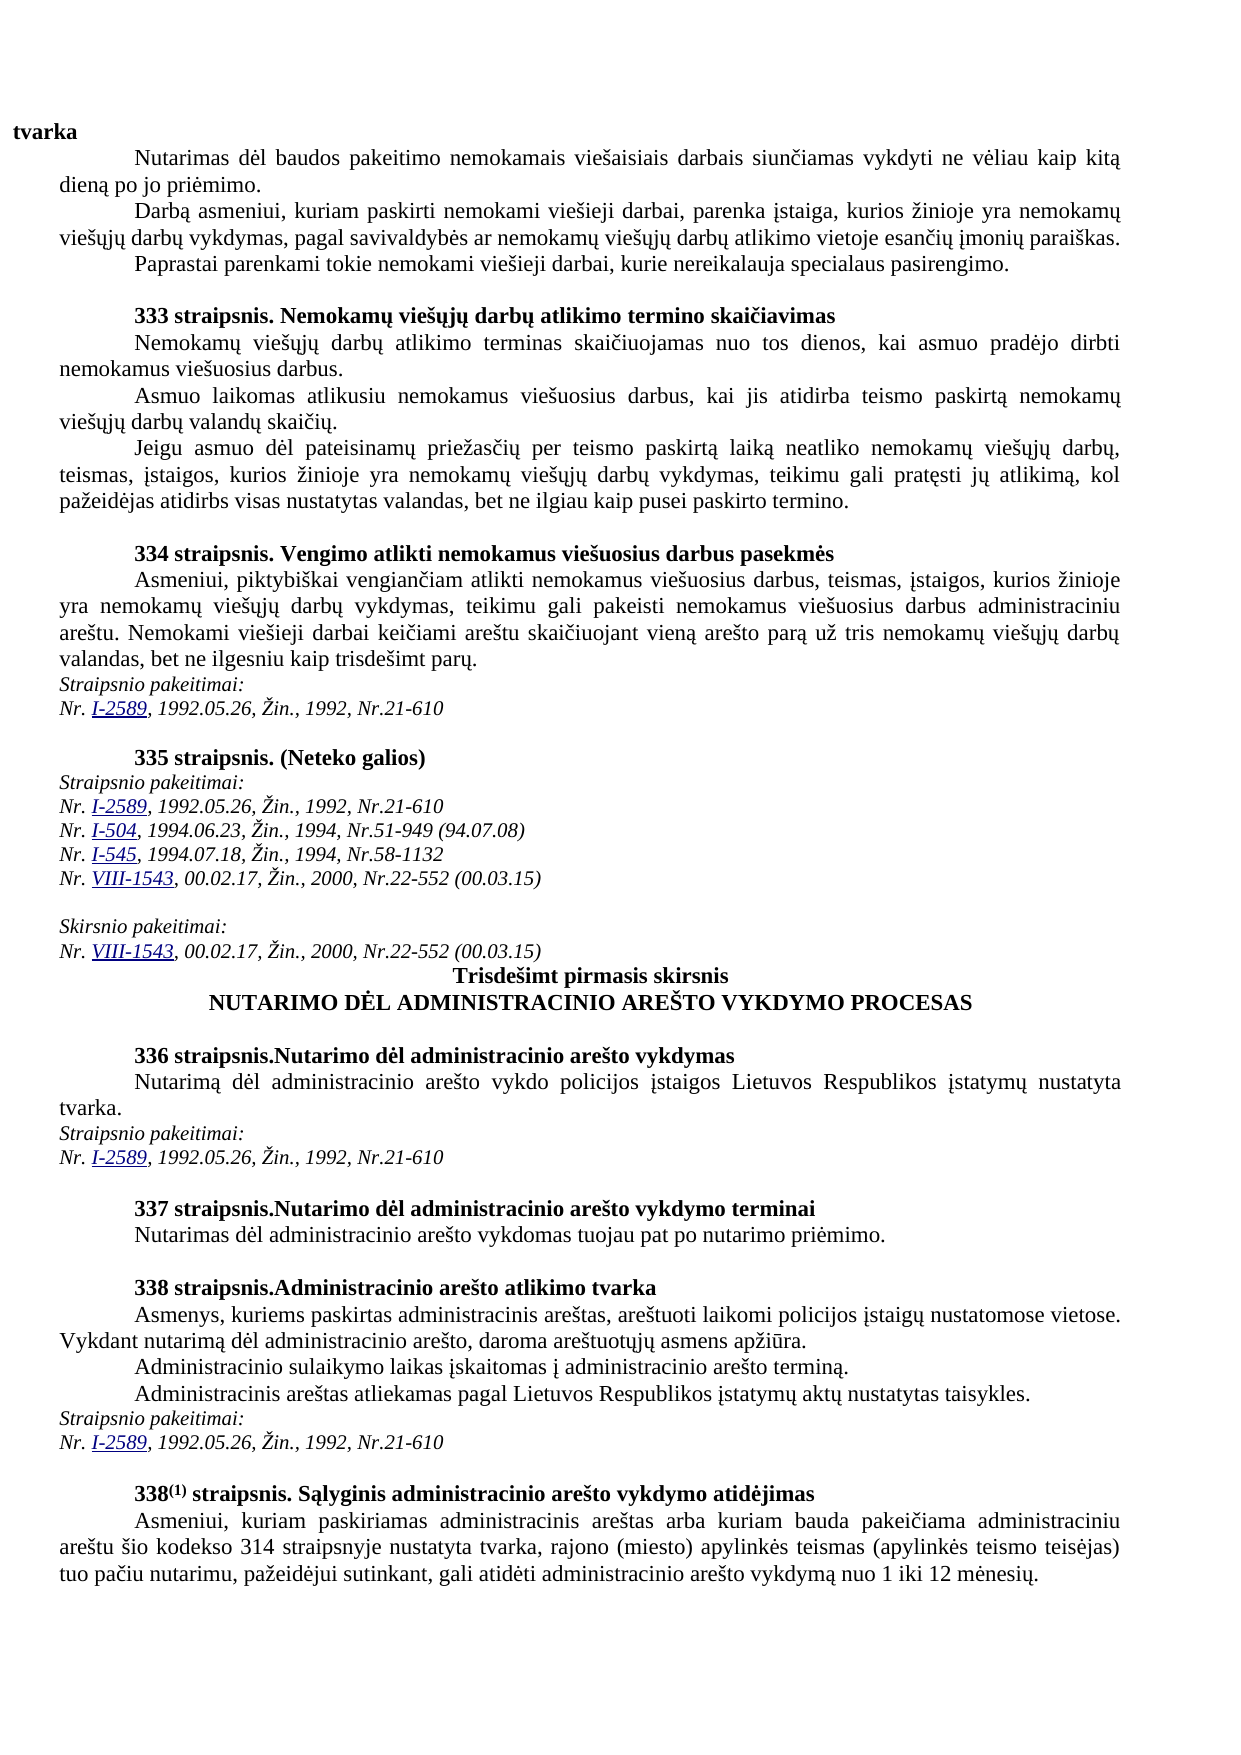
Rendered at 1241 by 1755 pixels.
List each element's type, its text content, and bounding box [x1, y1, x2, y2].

text Asmenys, kuriems paskirtas administracinis areštas, areštuoti laikomi policijos įstaigų nustatomose vietose. Vykdant nutarimą dėl administracinio arešto, daroma areštuotųjų asmens apžiūra. [59, 1301, 1122, 1353]
text Nutarimas dėl administracinio arešto vykdomas tuojau pat po nutarimo priėmimo. [59, 1222, 1122, 1248]
text Nemokamų viešųjų darbų atlikimo terminas skaičiuojamas nuo tos dienos, kai asmuo pradėjo dirbti nemokamus viešuosius darbus. [59, 329, 1122, 382]
text Trisdešimt pirmasis skirsnis [59, 963, 1122, 989]
text Straipsnio pakeitimai: [59, 1121, 1122, 1145]
text Administracinis areštas atliekamas pagal Lietuvos Respublikos įstatymų aktų nustatytas taisykles. [59, 1380, 1122, 1406]
text Nr. I-2589, 1992.05.26, Žin., 1992, Nr.21-610 [59, 1430, 1122, 1454]
text Nr. I-504, 1994.06.23, Žin., 1994, Nr.51-949 (94.07.08) [59, 818, 1122, 842]
text Asmeniui, piktybiškai vengiančiam atlikti nemokamus viešuosius darbus, teismas, įstaigos, kurios žinioje yra nemokamų viešųjų darbų vykdymas, teikimu gali pakeisti nemokamus viešuosius darbus administraciniu areštu. Nemokami viešieji darbai keičiami areštu skaičiuojant vieną arešto parą už tris nemokamų viešųjų darbų valandas, bet ne ilgesniu kaip trisdešimt parų. [59, 566, 1122, 672]
text Nr. VIII-1543, 00.02.17, Žin., 2000, Nr.22-552 (00.03.15) [59, 866, 1122, 890]
text 337 straipsnis.Nutarimo dėl administracinio arešto vykdymo terminai [59, 1195, 1122, 1222]
text Paprastai parenkami tokie nemokami viešieji darbai, kurie nereikalauja specialaus pasirengimo. [59, 250, 1122, 276]
text Skirsnio pakeitimai: [59, 914, 1122, 938]
text Nr. I-545, 1994.07.18, Žin., 1994, Nr.58-1132 [59, 842, 1122, 866]
text Asmeniui, kuriam paskiriamas administracinis areštas arba kuriam bauda pakeičiama administraciniu areštu šio kodekso 314 straipsnyje nustatyta tvarka, rajono (miesto) apylinkės teismas (apylinkės teismo teisėjas) tuo pačiu nutarimu, pažeidėjui sutinkant, gali atidėti administracinio arešto vykdymą nuo 1 iki 12 mėnesių. [59, 1507, 1122, 1586]
text Nr. I-2589, 1992.05.26, Žin., 1992, Nr.21-610 [59, 794, 1122, 818]
text Nr. VIII-1543, 00.02.17, Žin., 2000, Nr.22-552 (00.03.15) [59, 938, 1122, 963]
text Jeigu asmuo dėl pateisinamų priežasčių per teismo paskirtą laiką neatliko nemokamų viešųjų darbų, teismas, įstaigos, kurios žinioje yra nemokamų viešųjų darbų vykdymas, teikimu gali pratęsti jų atlikimą, kol pažeidėjas atidirbs visas nustatytas valandas, bet ne ilgiau kaip pusei paskirto termino. [59, 434, 1122, 513]
text tvarka [13, 118, 1122, 144]
text 338(1) straipsnis. Sąlyginis administracinio arešto vykdymo atidėjimas [59, 1481, 1122, 1507]
text NUTARIMO DĖL ADMINISTRACINIO AREŠTO VYKDYMO PROCESAS [59, 989, 1122, 1015]
text Administracinio sulaikymo laikas įskaitomas į administracinio arešto terminą. [59, 1353, 1122, 1380]
text 336 straipsnis.Nutarimo dėl administracinio arešto vykdymas [59, 1042, 1122, 1068]
text Nutarimas dėl baudos pakeitimo nemokamais viešaisiais darbais siunčiamas vykdyti ne vėliau kaip kitą dieną po jo priėmimo. [59, 144, 1122, 197]
text 333 straipsnis. Nemokamų viešųjų darbų atlikimo termino skaičiavimas [59, 303, 1122, 329]
text 335 straipsnis. (Neteko galios) [59, 744, 1122, 770]
text 338 straipsnis.Administracinio arešto atlikimo tvarka [59, 1274, 1122, 1301]
text 334 straipsnis. Vengimo atlikti nemokamus viešuosius darbus pasekmės [59, 540, 1122, 566]
text Straipsnio pakeitimai: [59, 672, 1122, 696]
text Nr. I-2589, 1992.05.26, Žin., 1992, Nr.21-610 [59, 696, 1122, 720]
text Straipsnio pakeitimai: [59, 1406, 1122, 1430]
text Asmuo laikomas atlikusiu nemokamus viešuosius darbus, kai jis atidirba teismo paskirtą nemokamų viešųjų darbų valandų skaičių. [59, 382, 1122, 434]
text Nutarimą dėl administracinio arešto vykdo policijos įstaigos Lietuvos Respublikos įstatymų nustatyta tvarka. [59, 1068, 1122, 1121]
text Nr. I-2589, 1992.05.26, Žin., 1992, Nr.21-610 [59, 1145, 1122, 1169]
text Darbą asmeniui, kuriam paskirti nemokami viešieji darbai, parenka įstaiga, kurios žinioje yra nemokamų viešųjų darbų vykdymas, pagal savivaldybės ar nemokamų viešųjų darbų atlikimo vietoje esančių įmonių paraiškas. [59, 197, 1122, 250]
text Straipsnio pakeitimai: [59, 770, 1122, 794]
